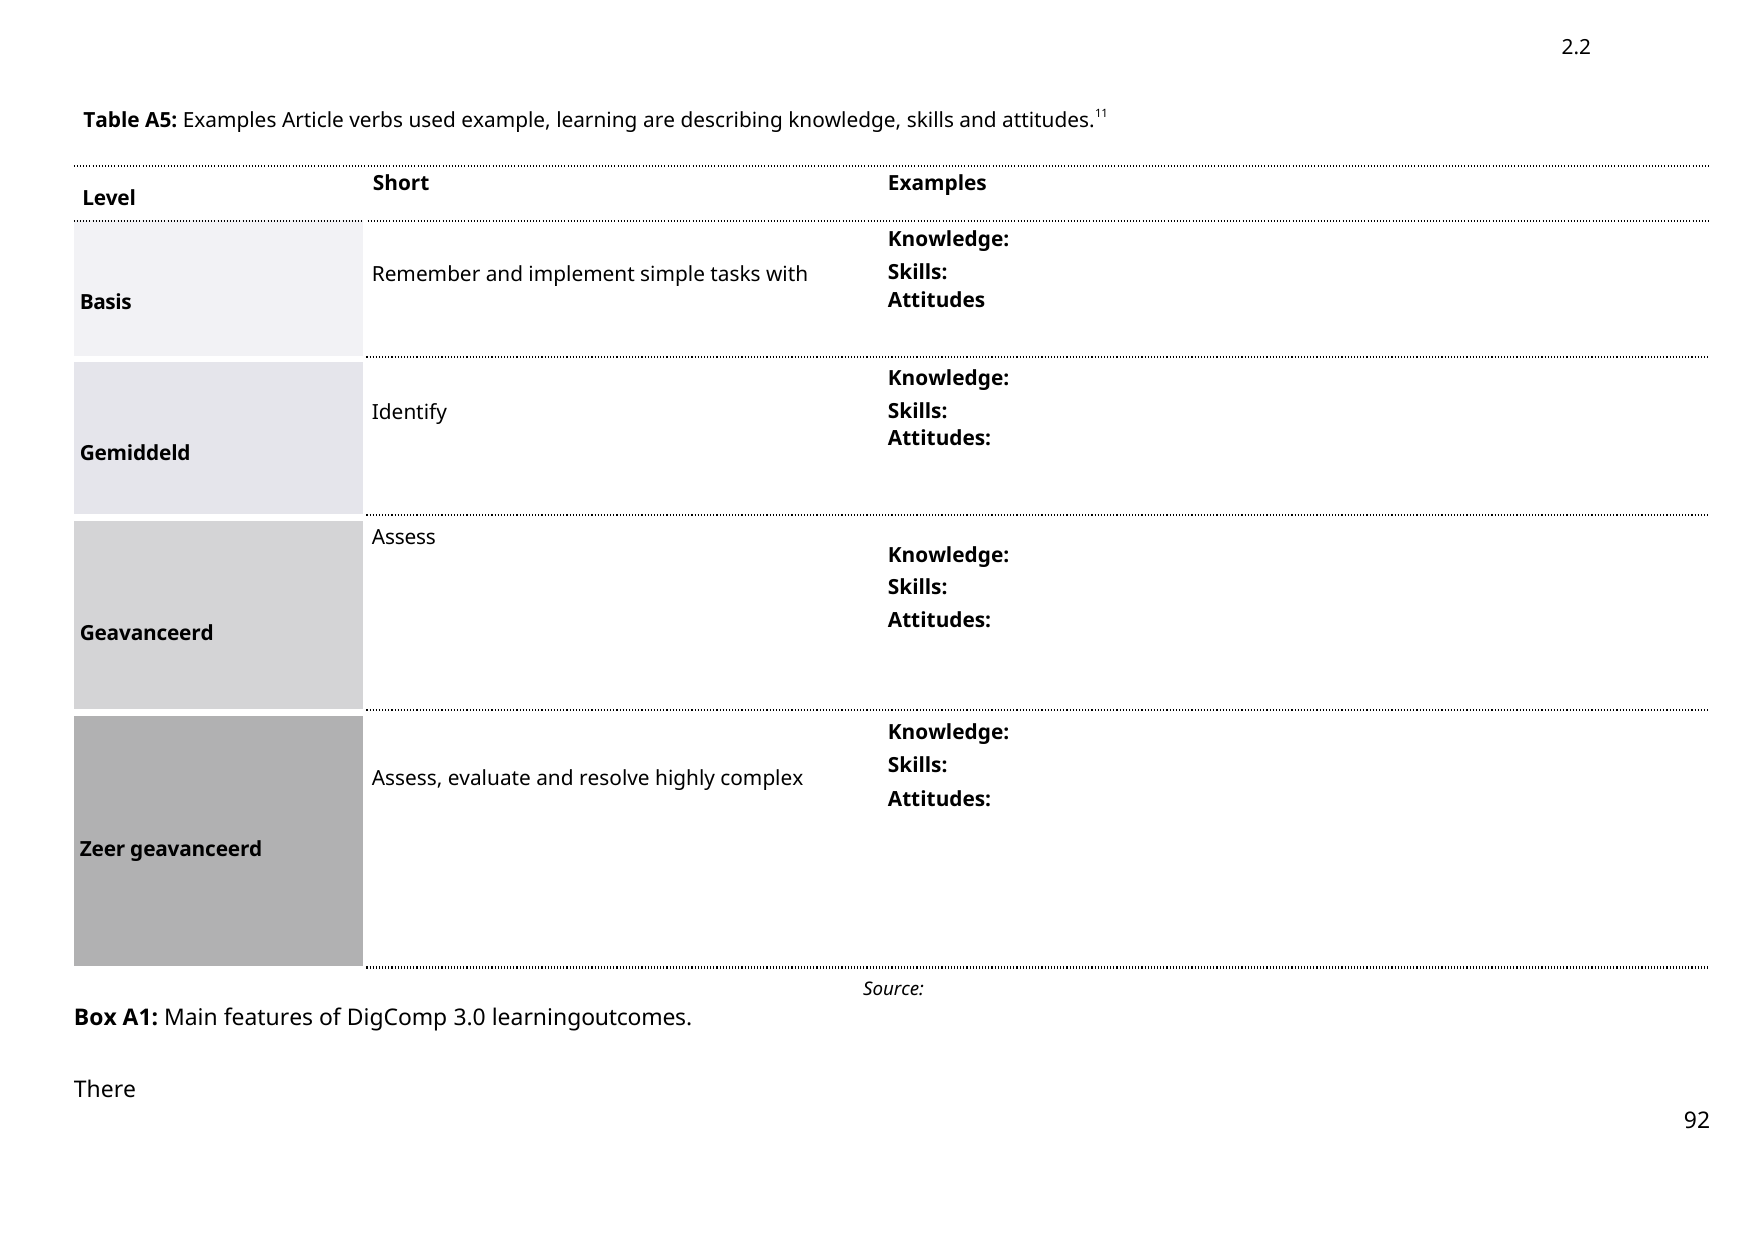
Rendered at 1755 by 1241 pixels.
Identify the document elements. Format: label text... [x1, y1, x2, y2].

table_header Level [74, 165, 364, 219]
table_cell Knowledge: Skills: Attitudes: [879, 514, 1710, 709]
table_cell Assess [365, 514, 879, 709]
table_cell Gemiddeld [74, 362, 363, 514]
table_cell Knowledge: Skills: Attitudes: [879, 709, 1710, 966]
text There [74, 1073, 1710, 1104]
table_cell Assess, evaluate and resolve highly complex [365, 709, 879, 966]
text Table A5: Examples Article verbs used example, learning are describing knowledge, skills and attitudes.11 [83, 106, 1693, 134]
table_header Short [364, 165, 879, 219]
table_cell Remember and implement simple tasks with [365, 220, 879, 356]
table_cell Knowledge: Skills: Attitudes: [879, 356, 1710, 514]
text Source: [79, 976, 1710, 1001]
table_header Examples [879, 165, 1710, 219]
table_cell Zeer geavanceerd [74, 716, 363, 966]
table_cell Geavanceerd [74, 521, 363, 709]
table_cell Identify [365, 356, 879, 514]
text Box A1: Main features of DigComp 3.0 learningoutcomes. [74, 1001, 1710, 1032]
table_cell Basis [74, 220, 363, 356]
table_cell Knowledge: Skills: Attitudes [879, 220, 1710, 356]
